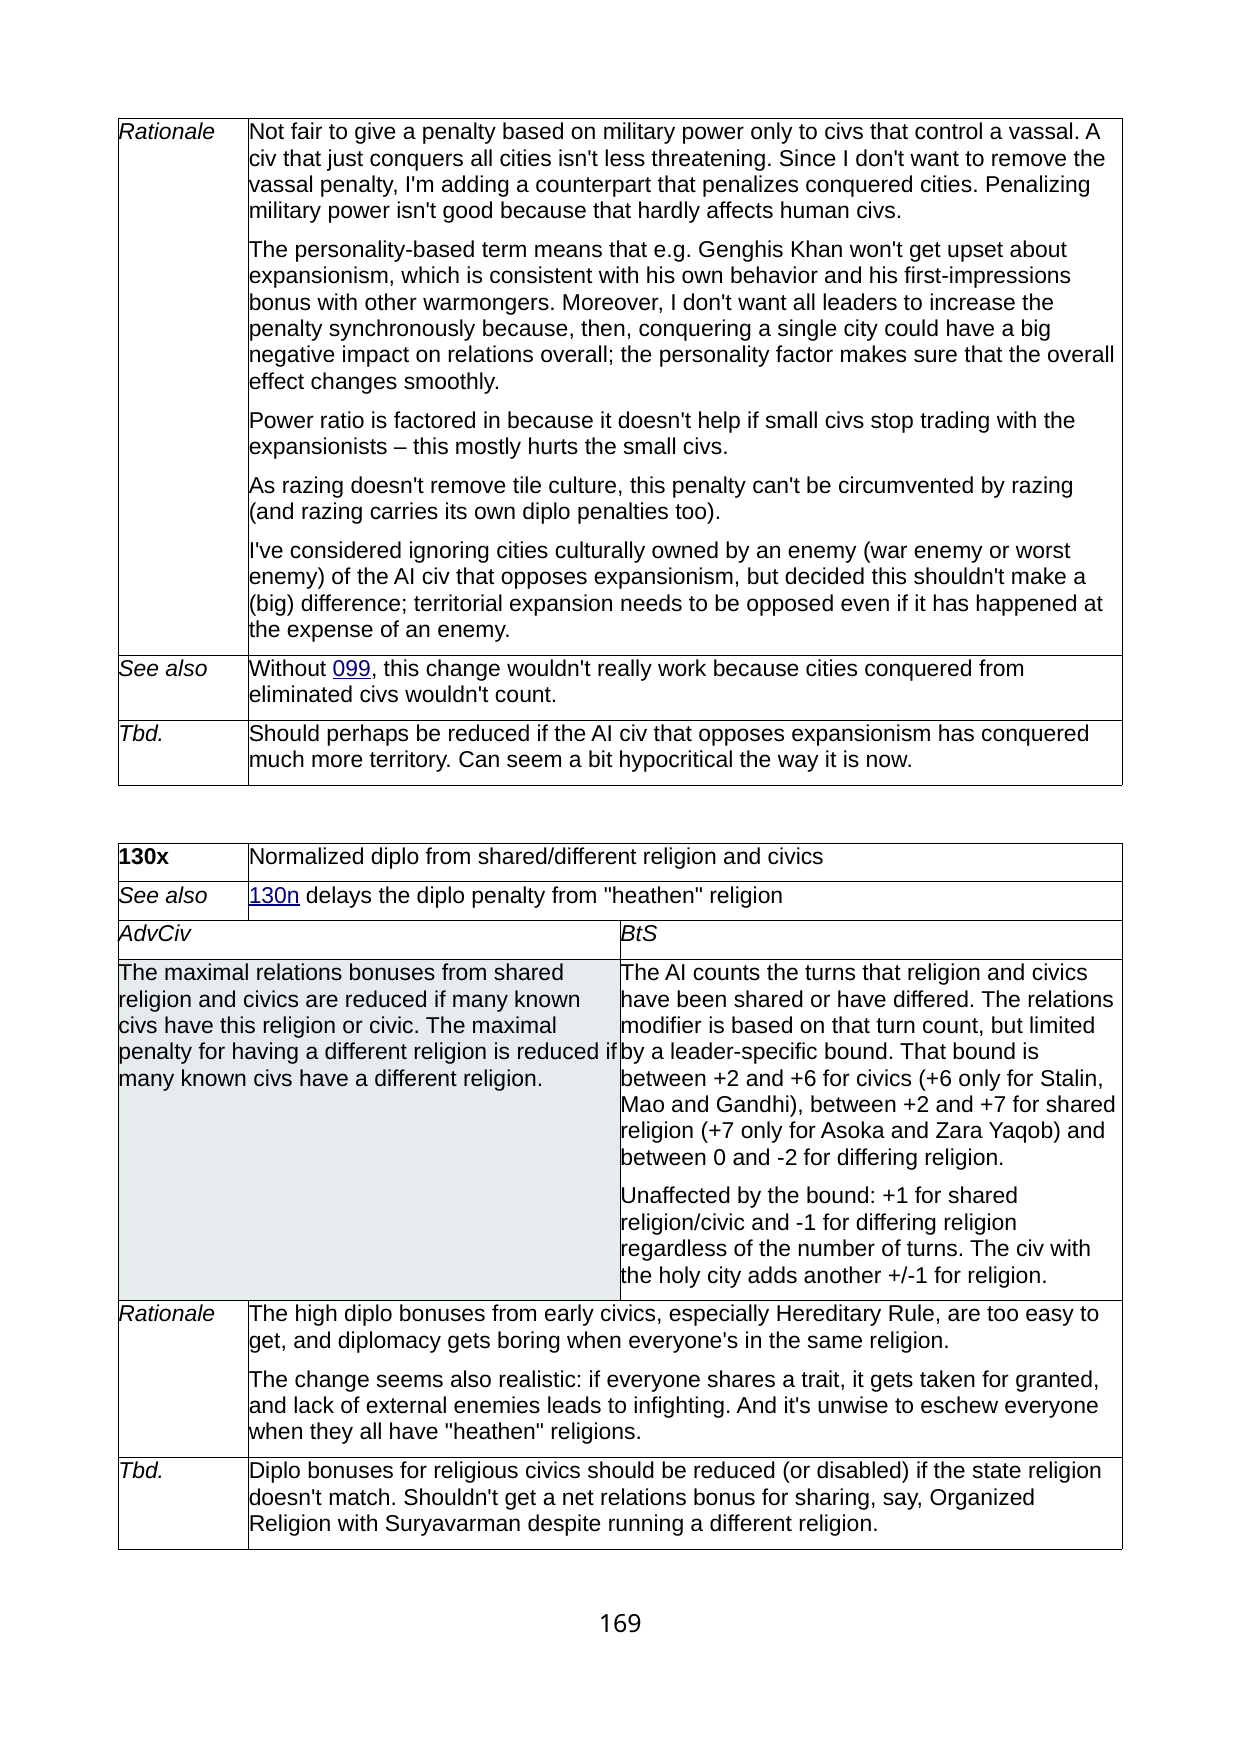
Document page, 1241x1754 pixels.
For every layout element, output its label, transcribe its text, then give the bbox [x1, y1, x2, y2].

table_cell Rationale [119, 1301, 248, 1457]
table_cell See also [119, 882, 248, 920]
table_cell See also [119, 656, 248, 720]
table_cell AdvCiv [119, 921, 620, 959]
table_cell Tbd. [119, 1458, 248, 1548]
table_cell Diplo bonuses for religious civics should be reduced (or disabled) if the state religion doesn't match. Shouldn't get a net relations bonus for sharing, say, Organized Religion with Suryavarman despite running a different religion. [249, 1458, 1122, 1548]
table_cell Not fair to give a penalty based on military power only to civs that control a vassal. A civ that just conquers all cities isn't less threatening. Since I don't want to remove the vassal penalty, I'm adding a counterpart that penalizes conquered cities. Penalizing military power isn't good because that hardly affects human civs. The personality-based term means that e.g. Genghis Khan won't get upset about expansionism, which is consistent with his own behavior and his first-impressions bonus with other warmongers. Moreover, I don't want all leaders to increase the penalty synchronously because, then, conquering a single city could have a big negative impact on relations overall; the personality factor makes sure that the overall effect changes smoothly. Power ratio is factored in because it doesn't help if small civs stop trading with the expansionists – this mostly hurts the small civs. As razing doesn't remove tile culture, this penalty can't be circumvented by razing (and razing carries its own diplo penalties too). I've considered ignoring cities culturally owned by an enemy (war enemy or worst enemy) of the AI civ that opposes expansionism, but decided this shouldn't make a (big) difference; territorial expansion needs to be opposed even if it has happened at the expense of an enemy. [249, 119, 1122, 654]
table_cell Tbd. [119, 721, 248, 785]
table_header 130x [119, 844, 248, 881]
table_cell Without 099, this change wouldn't really work because cities conquered from eliminated civs wouldn't count. [249, 656, 1122, 720]
table_cell BtS [621, 921, 1122, 959]
table_cell Rationale [119, 119, 248, 654]
table_cell The AI counts the turns that religion and civics have been shared or have differed. The relations modifier is based on that turn count, but limited by a leader-specific bound. That bound is between +2 and +6 for civics (+6 only for Stalin, Mao and Gandhi), between +2 and +7 for shared religion (+7 only for Asoka and Zara Yaqob) and between 0 and -2 for differing religion. Unaffected by the bound: +1 for shared religion/civic and -1 for differing religion regardless of the number of turns. The civ with the holy city adds another +/-1 for religion. [621, 960, 1122, 1300]
table_cell Should perhaps be reduced if the AI civ that opposes expansionism has conquered much more territory. Can seem a bit hypocritical the way it is now. [249, 721, 1122, 785]
table_cell The maximal relations bonuses from shared religion and civics are reduced if many known civs have this religion or civic. The maximal penalty for having a different religion is reduced if many known civs have a different religion. [119, 960, 620, 1300]
table_cell The high diplo bonuses from early civics, especially Hereditary Rule, are too easy to get, and diplomacy gets boring when everyone's in the same religion. The change seems also realistic: if everyone shares a trait, it gets taken for granted, and lack of external enemies leads to infighting. And it's unwise to eschew everyone when they all have "heathen" religions. [249, 1301, 1122, 1457]
table_header Normalized diplo from shared/different religion and civics [249, 844, 1122, 881]
table_cell 130n delays the diplo penalty from "heathen" religion [249, 882, 1122, 920]
